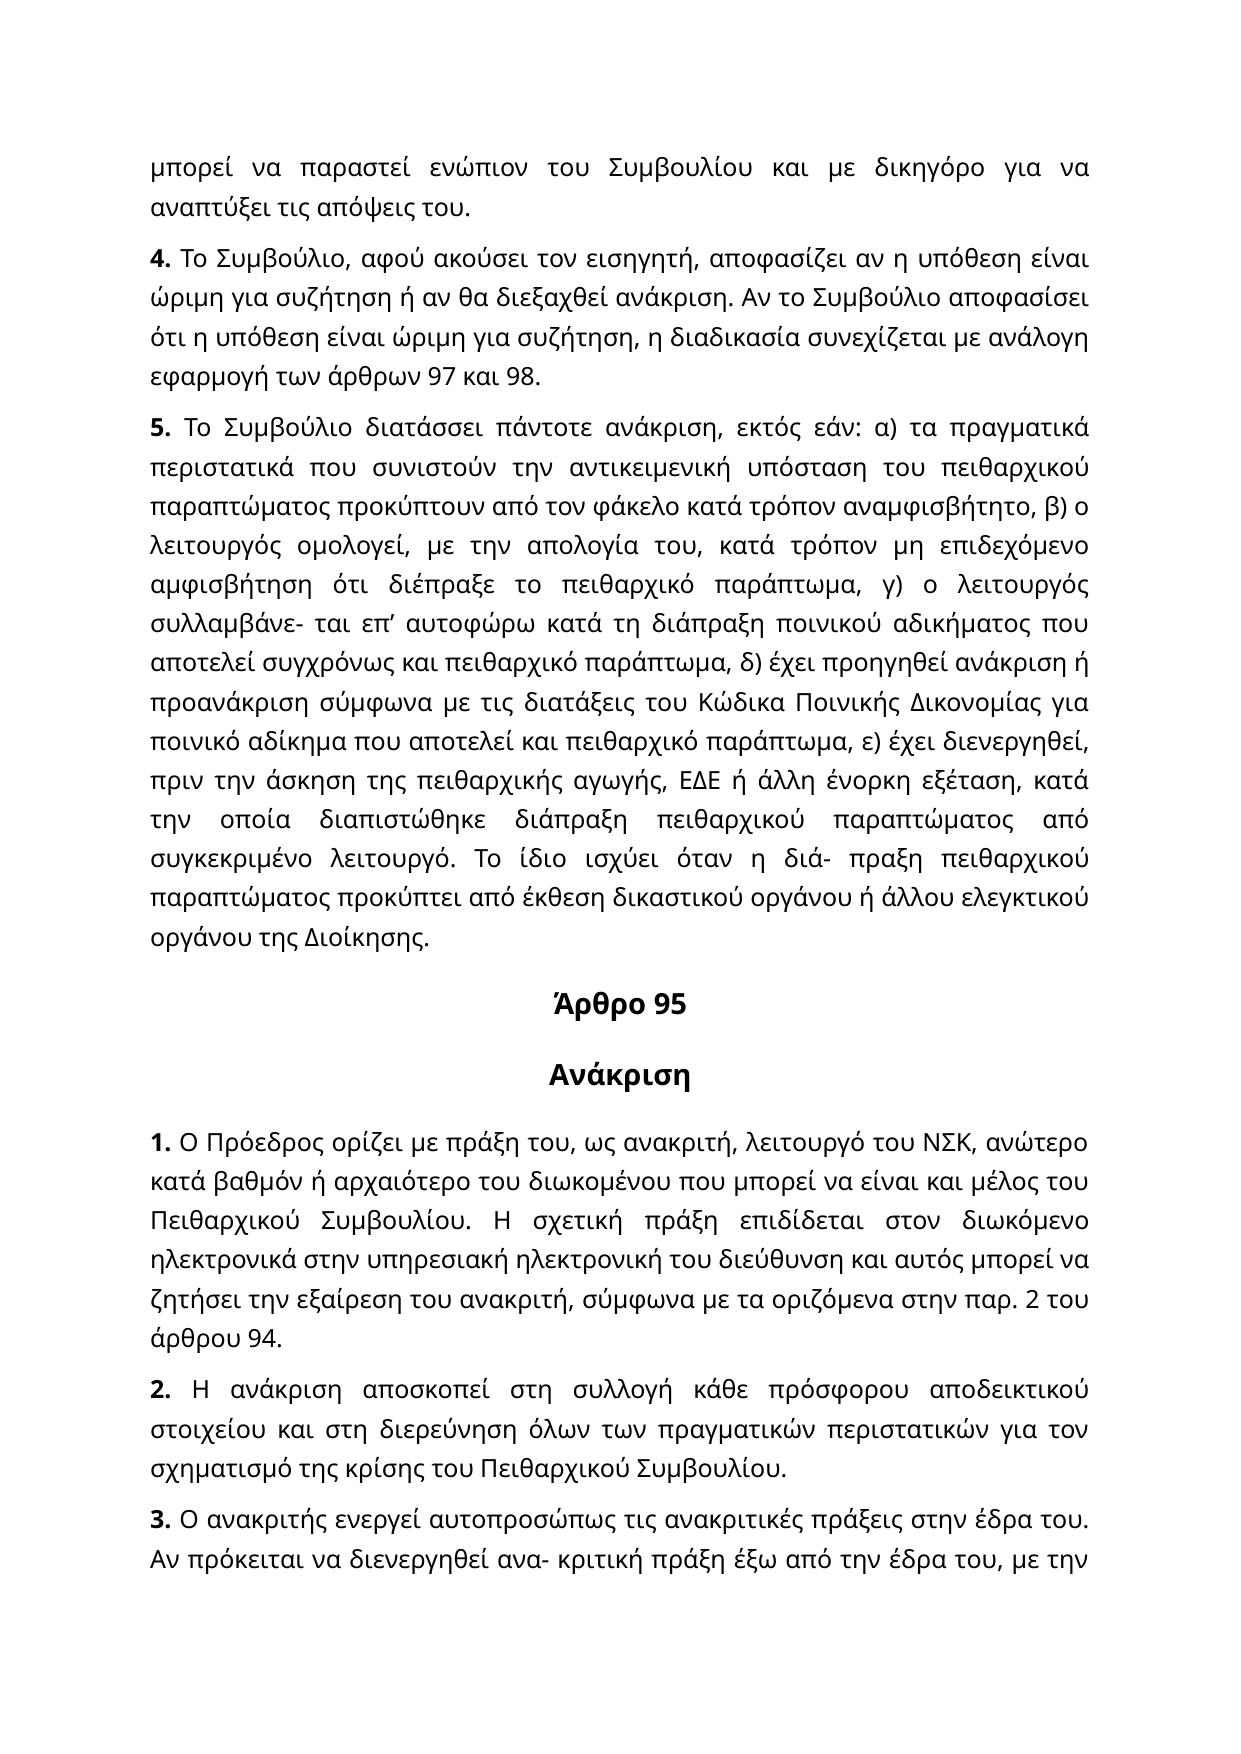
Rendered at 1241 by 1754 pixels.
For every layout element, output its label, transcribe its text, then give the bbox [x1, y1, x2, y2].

subtitle Ανάκριση [150, 1054, 1090, 1094]
text 2. Η ανάκριση αποσκοπεί στη συλλογή κάθε πρόσφορου αποδεικτικού στοιχείου και στη διερεύνηση όλων των πραγματικών περιστατικών για τον σχηματισμό της κρίσης του Πειθαρχικού Συμβουλίου. [150, 1372, 1090, 1484]
text μπορεί να παραστεί ενώπιον του Συμβουλίου και με δικηγόρο για να αναπτύξει τις απόψεις του. [150, 150, 1090, 223]
subtitle Άρθρο 95 [150, 983, 1090, 1023]
text 1. Ο Πρόεδρος ορίζει με πράξη του, ως ανακριτή, λειτουργό του ΝΣΚ, ανώτερο κατά βαθμόν ή αρχαιότερο του διωκομένου που μπορεί να είναι και μέλος του Πειθαρχικού Συμβουλίου. Η σχετική πράξη επιδίδεται στον διωκόμενο ηλεκτρονικά στην υπηρεσιακή ηλεκτρονική του διεύθυνση και αυτός μπορεί να ζητήσει την εξαίρεση του ανακριτή, σύμφωνα με τα οριζόμενα στην παρ. 2 του άρθρου 94. [150, 1124, 1090, 1354]
text 4. Το Συμβούλιο, αφού ακούσει τον εισηγητή, αποφασίζει αν η υπόθεση είναι ώριμη για συζήτηση ή αν θα διεξαχθεί ανάκριση. Αν το Συμβούλιο αποφασίσει ότι η υπόθεση είναι ώριμη για συζήτηση, η διαδικασία συνεχίζεται με ανάλογη εφαρμογή των άρθρων 97 και 98. [150, 241, 1090, 392]
text 3. Ο ανακριτής ενεργεί αυτοπροσώπως τις ανακριτικές πράξεις στην έδρα του. Αν πρόκειται να διενεργηθεί ανα- κριτική πράξη έξω από την έδρα του, με την [150, 1502, 1090, 1575]
text 5. Το Συμβούλιο διατάσσει πάντοτε ανάκριση, εκτός εάν: α) τα πραγματικά περιστατικά που συνιστούν την αντικειμενική υπόσταση του πειθαρχικού παραπτώματος προκύπτουν από τον φάκελο κατά τρόπον αναμφισβήτητο, β) ο λειτουργός ομολογεί, με την απολογία του, κατά τρόπον μη επιδεχόμενο αμφισβήτηση ότι διέπραξε το πειθαρχικό παράπτωμα, γ) ο λειτουργός συλλαμβάνε- ται επ’ αυτοφώρω κατά τη διάπραξη ποινικού αδικήματος που αποτελεί συγχρόνως και πειθαρχικό παράπτωμα, δ) έχει προηγηθεί ανάκριση ή προανάκριση σύμφωνα με τις διατάξεις του Κώδικα Ποινικής Δικονομίας για ποινικό αδίκημα που αποτελεί και πειθαρχικό παράπτωμα, ε) έχει διενεργηθεί, πριν την άσκηση της πειθαρχικής αγωγής, ΕΔΕ ή άλλη ένορκη εξέταση, κατά την οποία διαπιστώθηκε διάπραξη πειθαρχικού παραπτώματος από συγκεκριμένο λειτουργό. Το ίδιο ισχύει όταν η διά- πραξη πειθαρχικού παραπτώματος προκύπτει από έκθεση δικαστικού οργάνου ή άλλου ελεγκτικού οργάνου της Διοίκησης. [150, 410, 1090, 953]
